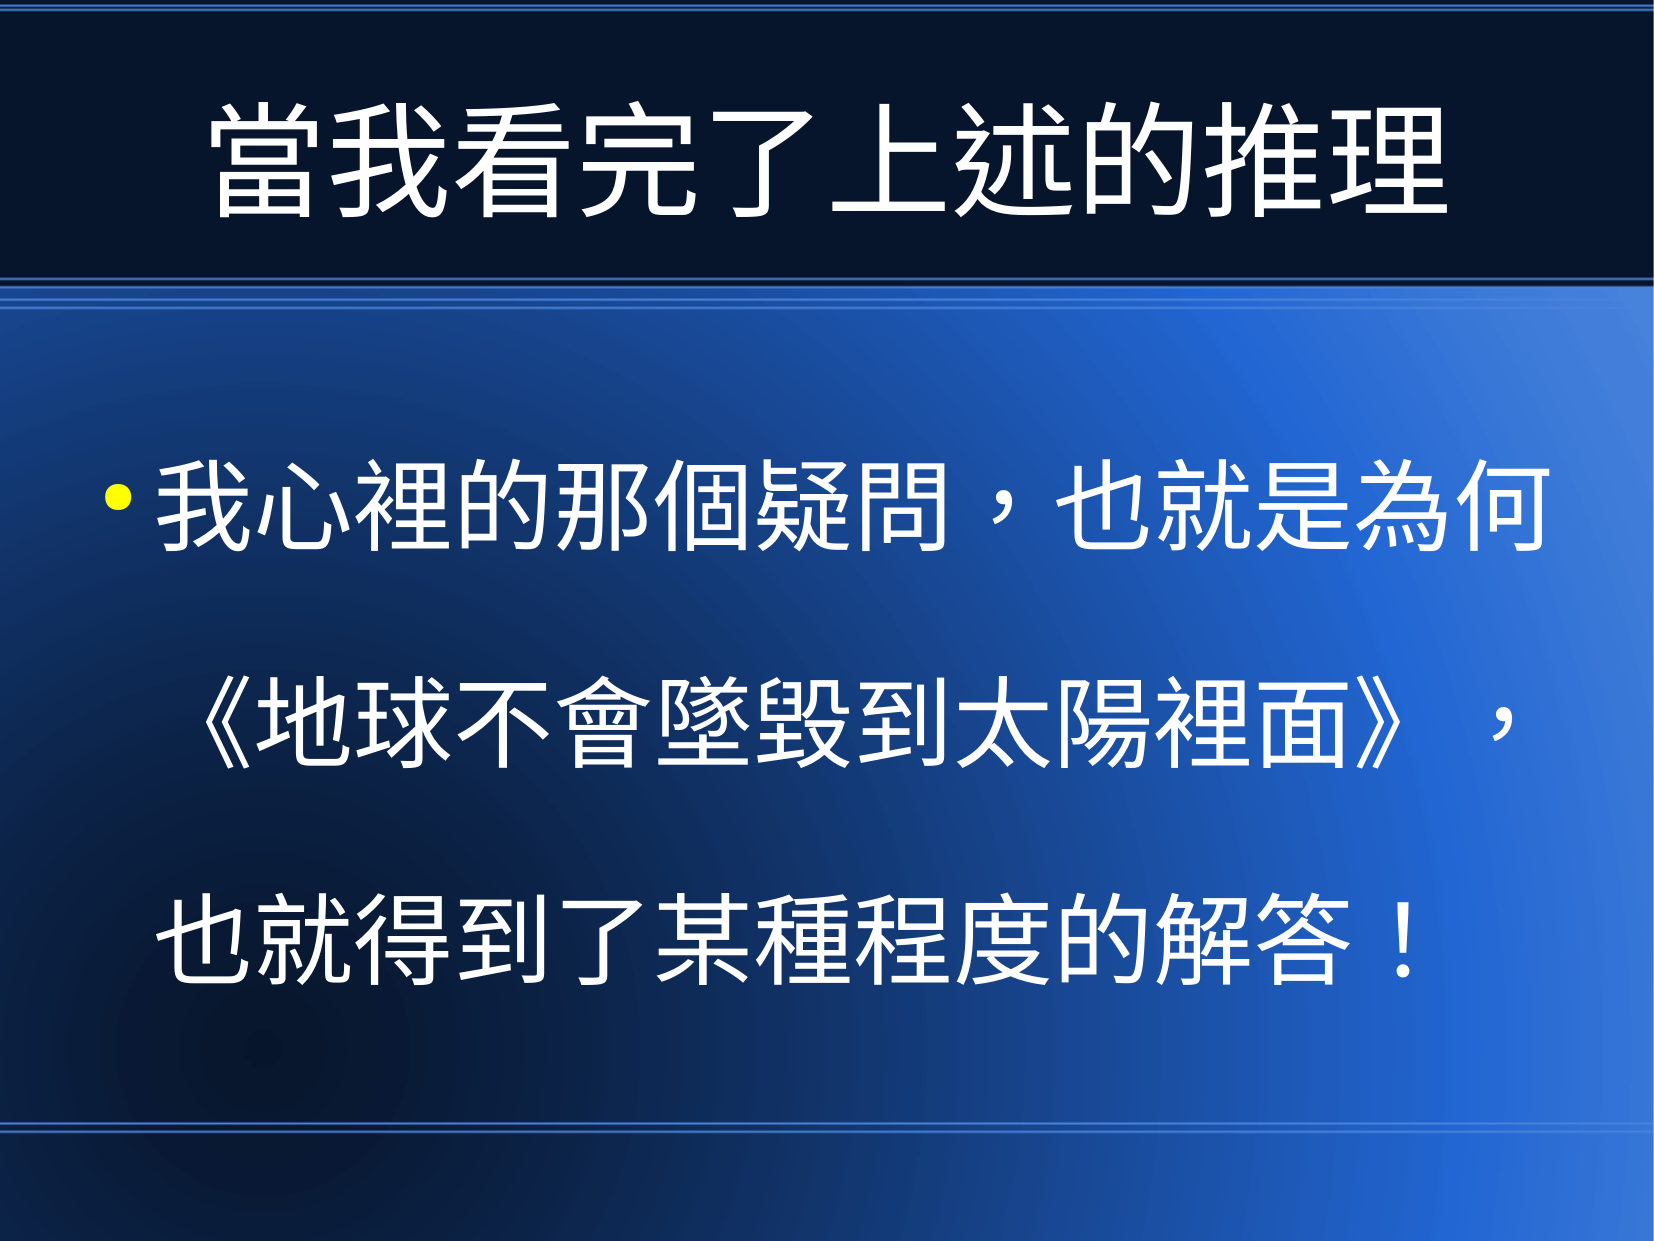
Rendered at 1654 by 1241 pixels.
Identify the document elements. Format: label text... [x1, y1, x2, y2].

list 我心裡的那個疑問，也就是為何《地球不會墜毀到太陽裡面》，也就得到了某種程度的解答！ [82, 355, 1571, 1241]
title 當我看完了上述的推理 [82, 49, 1571, 257]
picture [0, 0, 1654, 1241]
